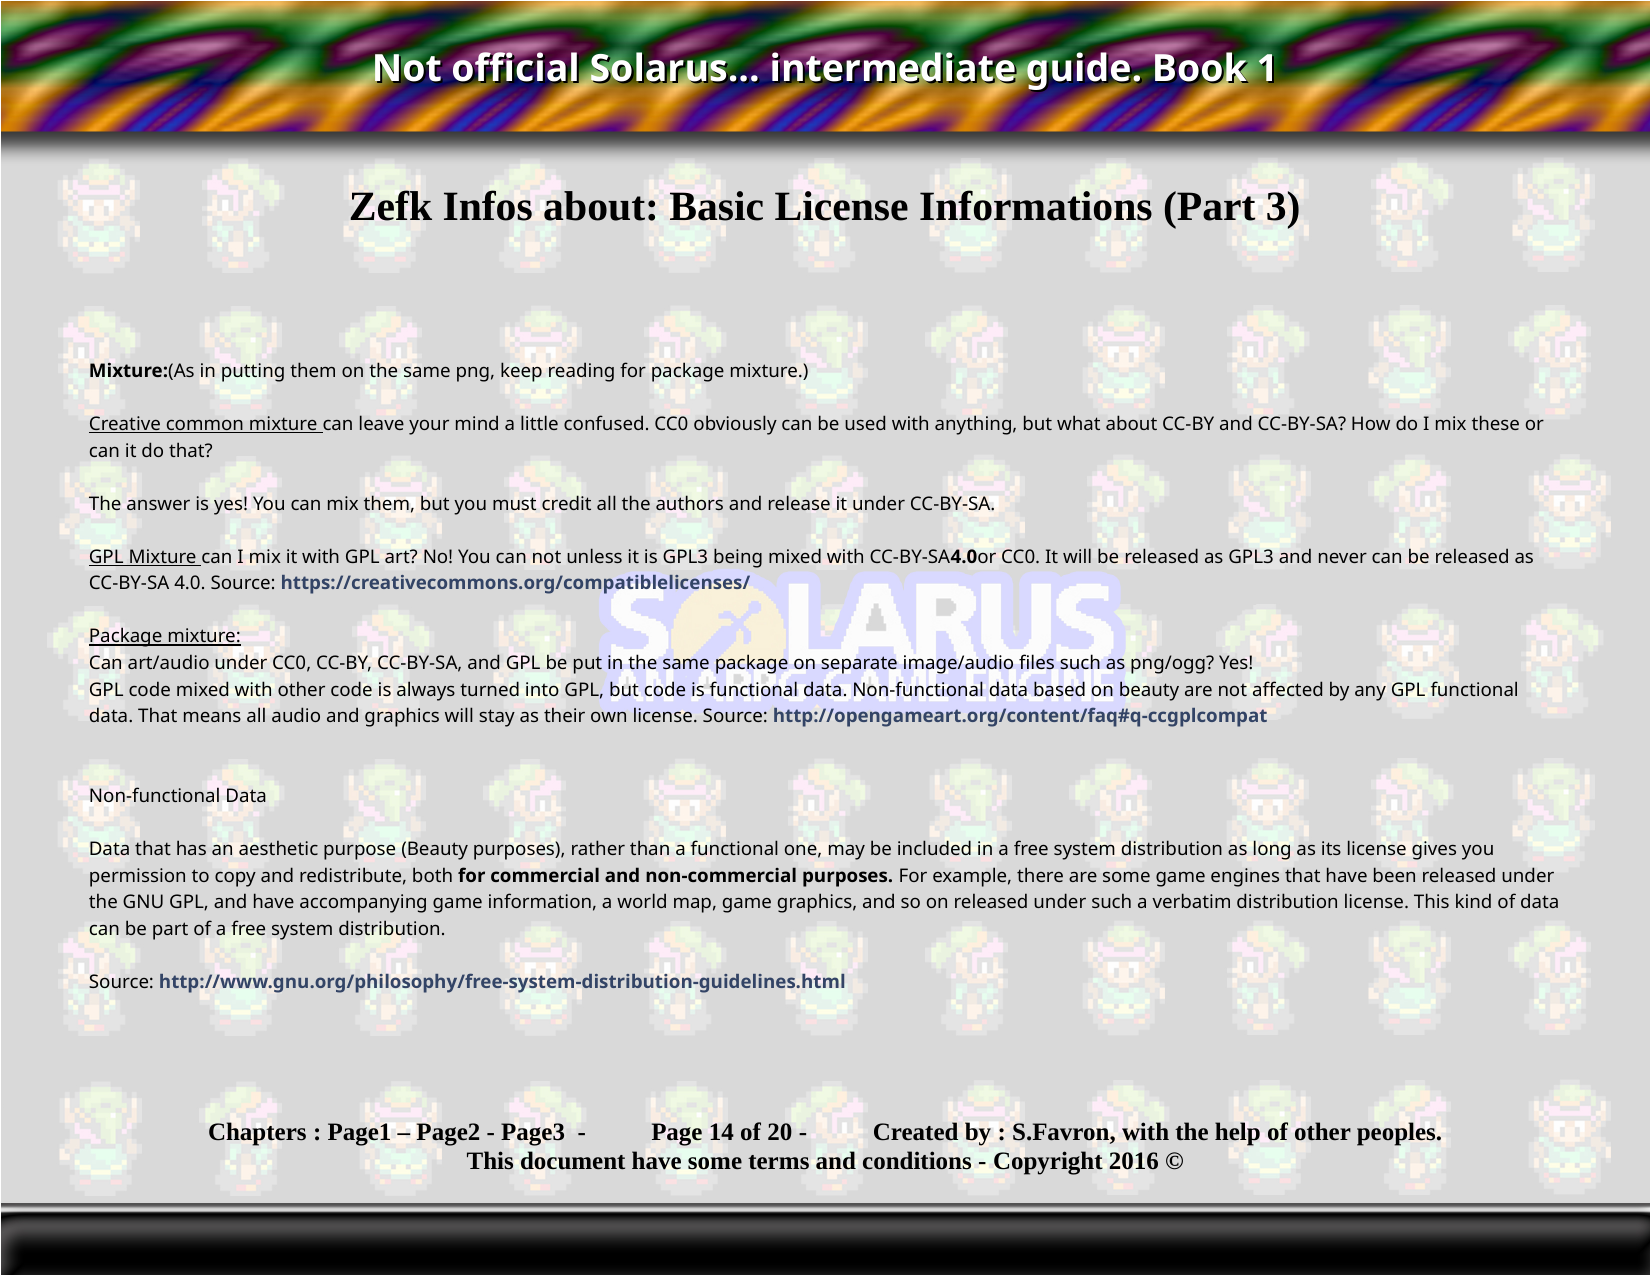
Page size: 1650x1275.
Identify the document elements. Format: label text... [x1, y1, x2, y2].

text Zefk Infos about: Basic License Informations (Part 3) [89, 181, 1561, 229]
picture [1, 1, 1650, 1275]
text Mixture:(As in putting them on the same png, keep reading for package mixture.) Creative common mixture can leave your mind a little confused. CC0 obviously can be used with anything, but what about CC-BY and CC-BY-SA? How do I mix these or can it do that? The answer is yes! You can mix them, but you must credit all the authors and release it under CC-BY-SA. GPL Mixture can I mix it with GPL art? No! You can not unless it is GPL3 being mixed with CC-BY-SA4.0or CC0. It will be released as GPL3 and never can be released as CC-BY-SA 4.0. Source: https://creativecommons.org/compatiblelicenses/ Package mixture: Can art/audio under CC0, CC-BY, CC-BY-SA, and GPL be put in the same package on separate image/audio files such as png/ogg? Yes! GPL code mixed with other code is always turned into GPL, but code is functional data. Non-functional data based on beauty are not affected by any GPL functional data. That means all audio and graphics will stay as their own license. Source: http://opengameart.org/content/faq#q-ccgplcompat Non-functional Data Data that has an aesthetic purpose (Beauty purposes), rather than a functional one, may be included in a free system distribution as long as its license gives you permission to copy and redistribute, both for commercial and non-commercial purposes. For example, there are some game engines that have been released under the GNU GPL, and have accompanying game information, a world map, game graphics, and so on released under such a verbatim distribution license. This kind of data can be part of a free system distribution. Source: http://www.gnu.org/philosophy/free-system-distribution-guidelines.html [89, 329, 1561, 1027]
